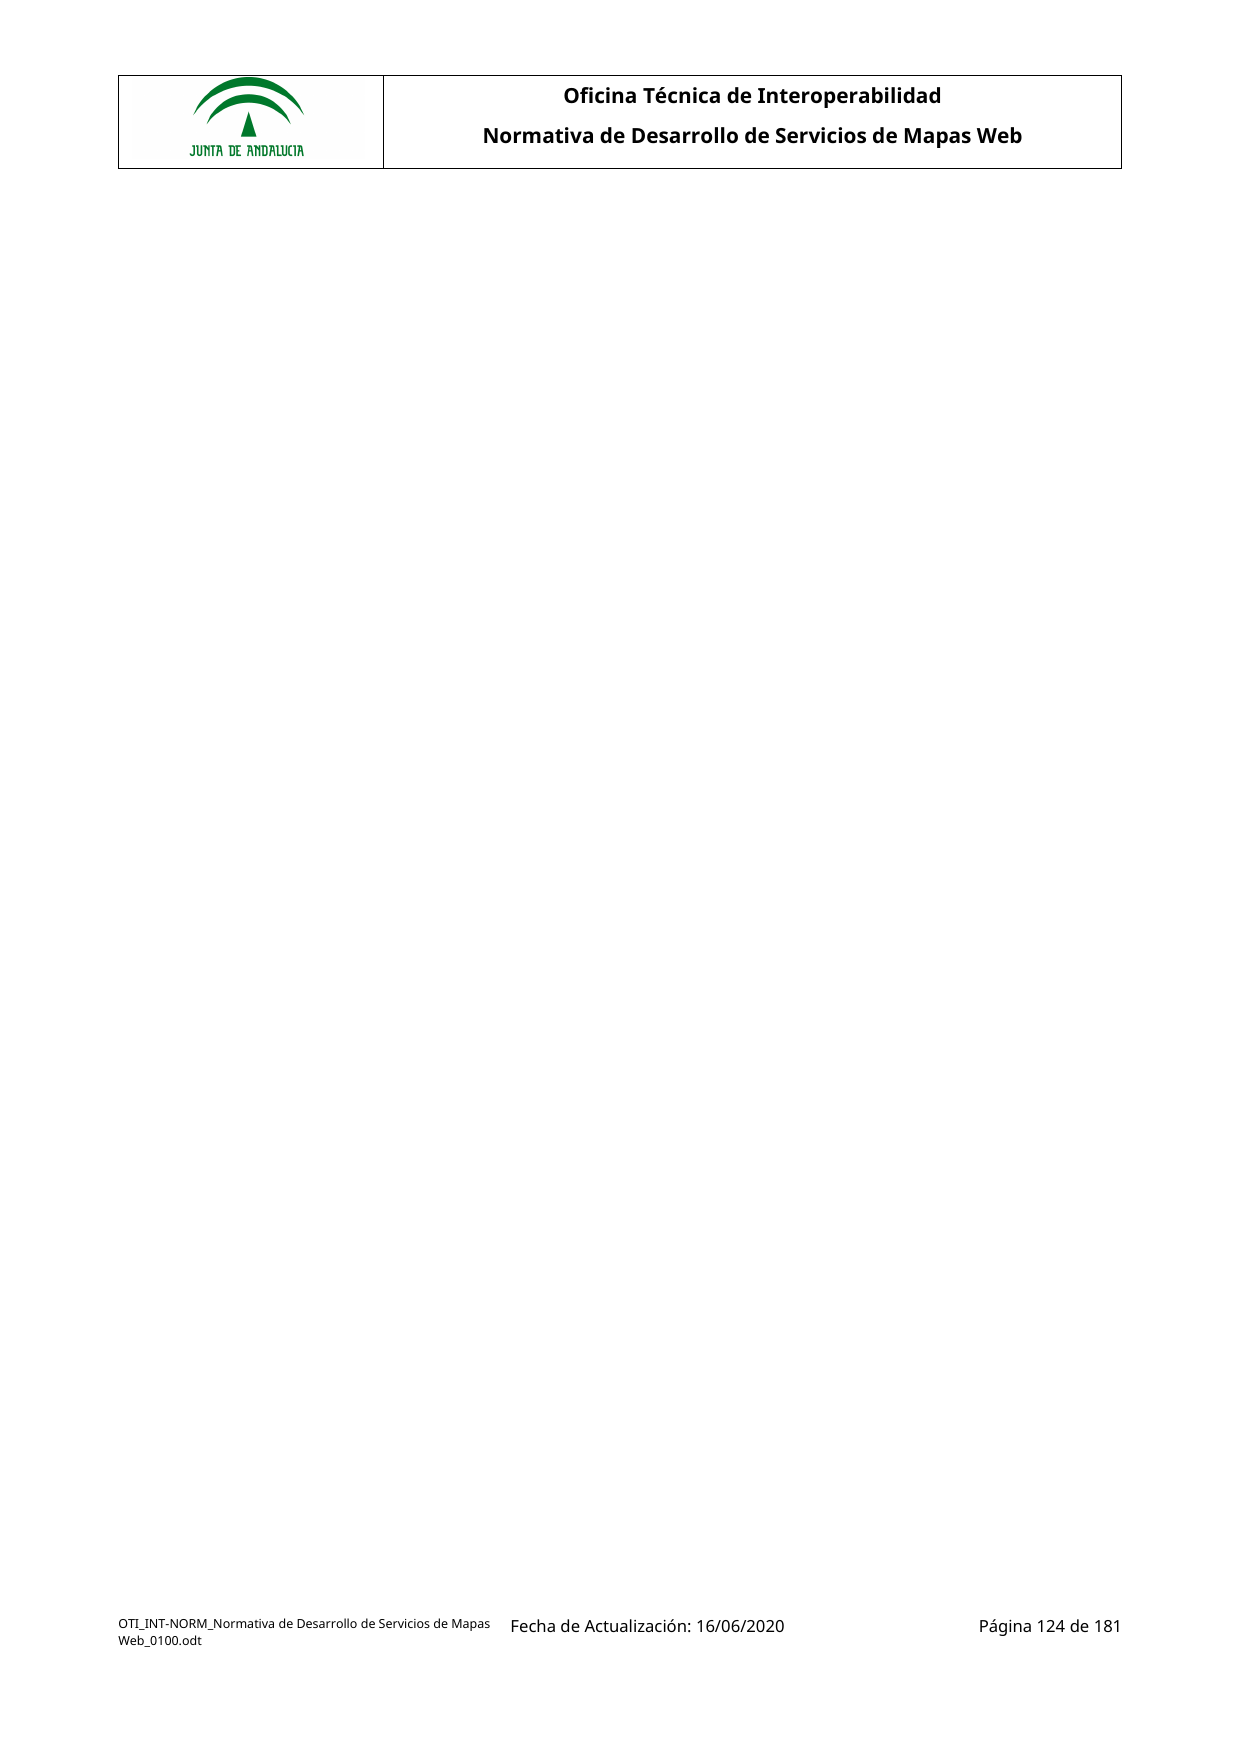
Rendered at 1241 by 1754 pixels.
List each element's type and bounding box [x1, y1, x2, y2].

picture [132, 77, 365, 159]
